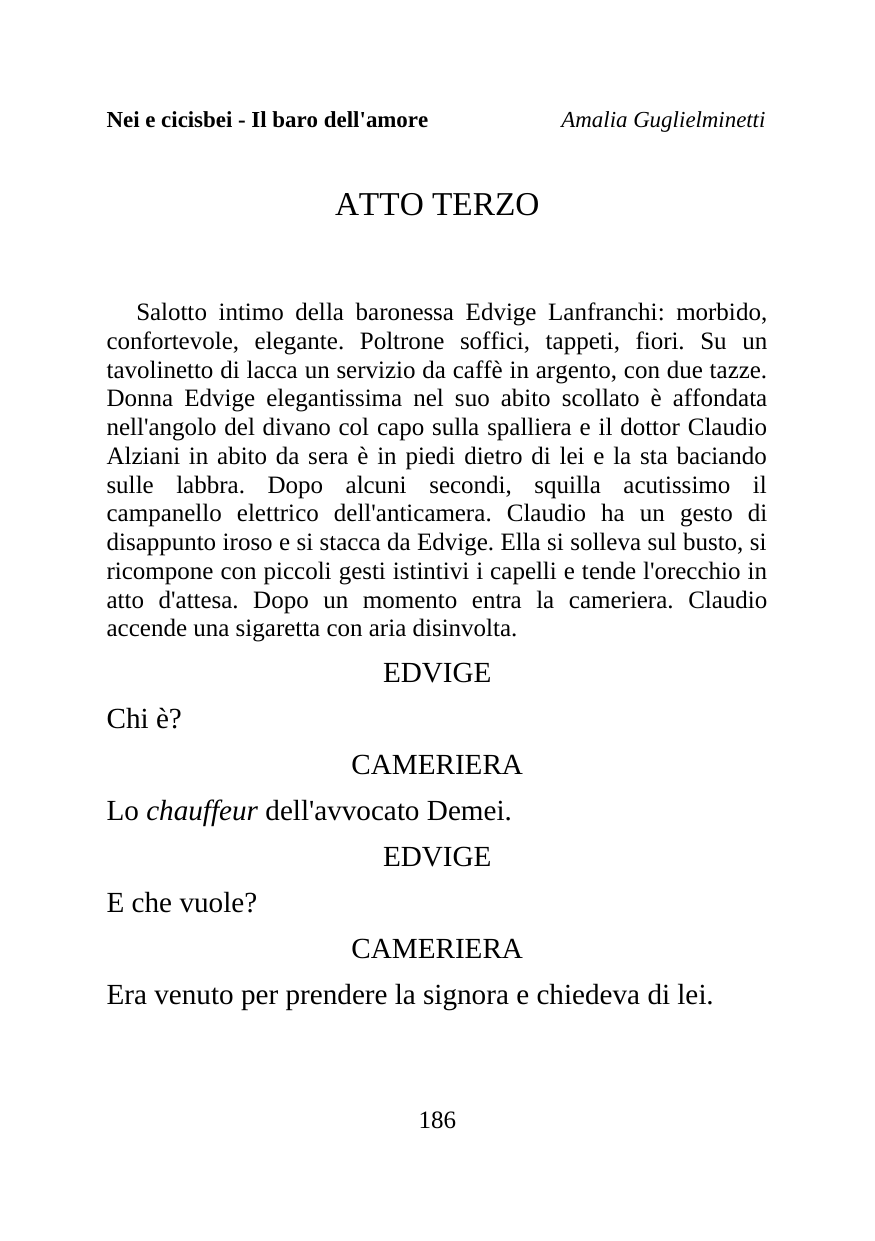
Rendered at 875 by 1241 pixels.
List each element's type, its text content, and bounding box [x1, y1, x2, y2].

subtitle ATTO TERZO [106, 184, 768, 222]
text E che vuole? [106, 885, 768, 918]
text Chi è? [106, 701, 768, 734]
text CAMERIERA [106, 747, 768, 780]
text EDVIGE [106, 655, 768, 688]
text Salotto intimo della baronessa Edvige Lanfranchi: morbido, confortevole, elegante. Poltrone soffici, tappeti, fiori. Su un tavolinetto di lacca un servizio da caffè in argento, con due tazze. Donna Edvige elegantissima nel suo abito scollato è affondata nell'angolo del divano col capo sulla spalliera e il dottor Claudio Alziani in abito da sera è in piedi dietro di lei e la sta baciando sulle labbra. Dopo alcuni secondi, squilla acutissimo il campanello elettrico dell'anticamera. Claudio ha un gesto di disappunto iroso e si stacca da Edvige. Ella si solleva sul busto, si ricompone con piccoli gesti istintivi i capelli e tende l'orecchio in atto d'attesa. Dopo un momento entra la cameriera. Claudio accende una sigaretta con aria disinvolta. [106, 297, 768, 642]
text Era venuto per prendere la signora e chiedeva di lei. [106, 977, 768, 1011]
text CAMERIERA [106, 931, 768, 964]
text EDVIGE [106, 839, 768, 872]
text Lo chauffeur dell'avvocato Demei. [106, 793, 768, 826]
